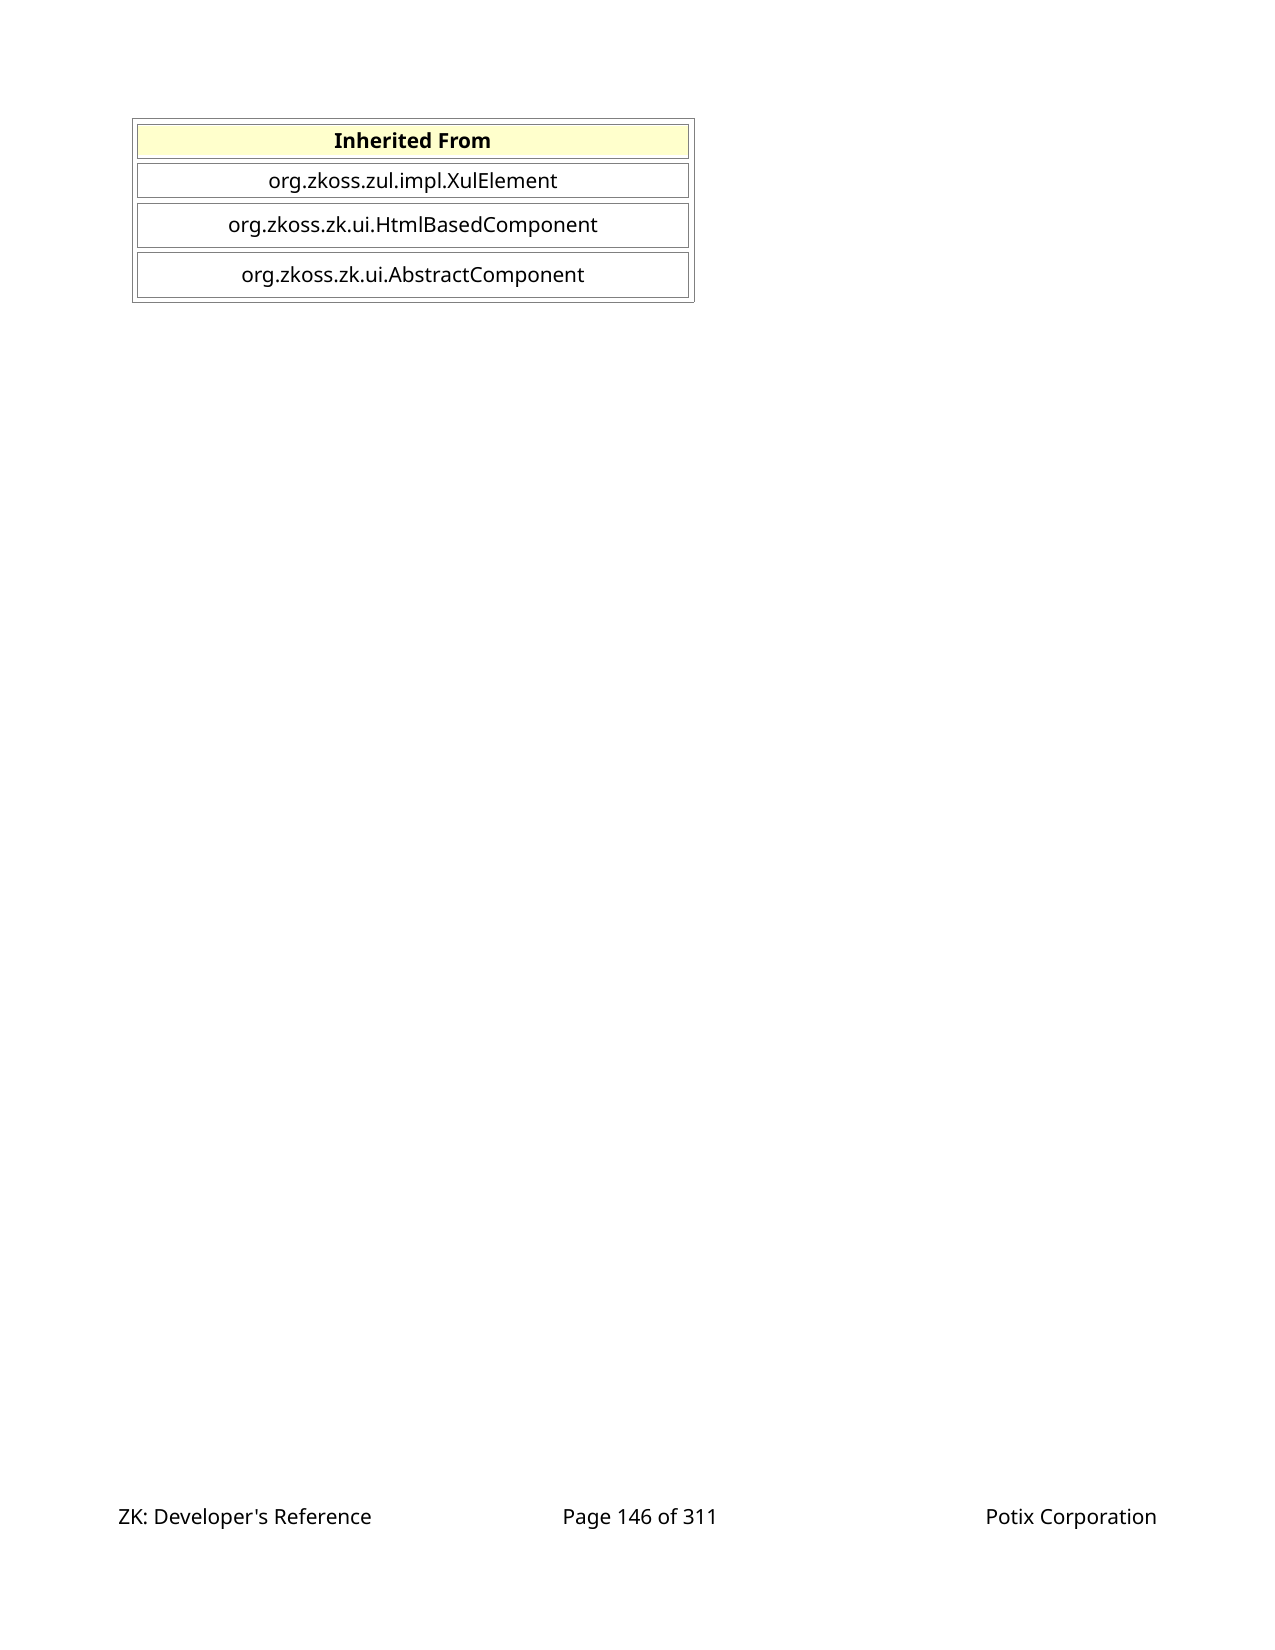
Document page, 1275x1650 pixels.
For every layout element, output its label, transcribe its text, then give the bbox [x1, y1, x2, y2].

table_cell org.zkoss.zul.impl.XulElement [134, 158, 691, 197]
table_cell org.zkoss.zk.ui.AbstractComponent [134, 247, 691, 297]
table_cell org.zkoss.zk.ui.HtmlBasedComponent [134, 197, 691, 247]
table_header Inherited From [134, 119, 691, 158]
